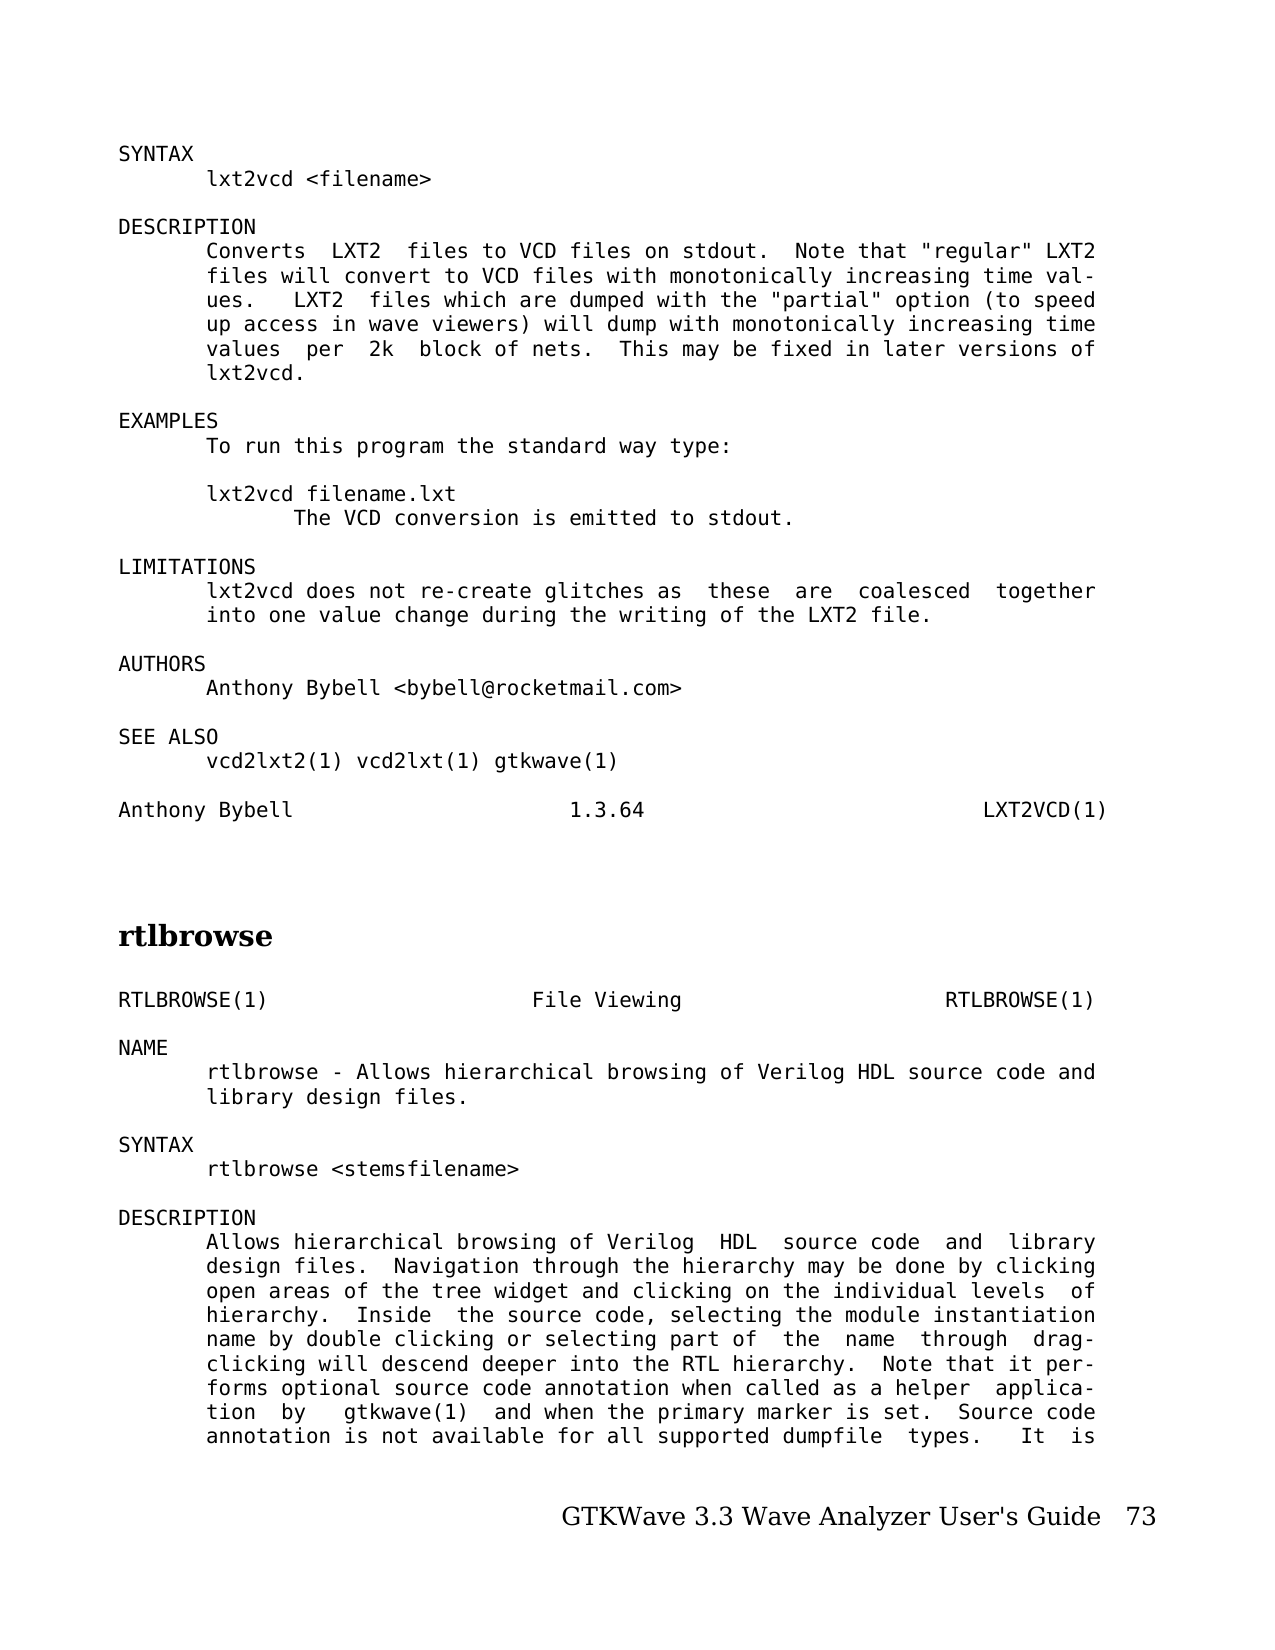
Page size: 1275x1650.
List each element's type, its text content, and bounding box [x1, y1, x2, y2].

text DESCRIPTION [118, 1206, 1157, 1230]
text Anthony Bybell 1.3.64 LXT2VCD(1) [118, 798, 1157, 822]
text hierarchy. Inside the source code, selecting the module instantiation [118, 1303, 1157, 1327]
text EXAMPLES [118, 409, 1157, 434]
text Anthony Bybell <bybell@rocketmail.com> [118, 676, 1157, 701]
text LIMITATIONS [118, 555, 1157, 579]
text To run this program the standard way type: [118, 434, 1157, 458]
text up access in wave viewers) will dump with monotonically increasing time [118, 312, 1157, 337]
text library design files. [118, 1085, 1157, 1109]
text lxt2vcd. [118, 361, 1157, 385]
text lxt2vcd does not re-create glitches as these are coalesced together [118, 579, 1157, 603]
text Converts LXT2 files to VCD files on stdout. Note that "regular" LXT2 [118, 239, 1157, 264]
text The VCD conversion is emitted to stdout. [118, 506, 1157, 531]
text AUTHORS [118, 652, 1157, 676]
subtitle rtlbrowse [118, 919, 1157, 953]
text DESCRIPTION [118, 215, 1157, 239]
text Allows hierarchical browsing of Verilog HDL source code and library [118, 1230, 1157, 1254]
text vcd2lxt2(1) vcd2lxt(1) gtkwave(1) [118, 749, 1157, 773]
text rtlbrowse - Allows hierarchical browsing of Verilog HDL source code and [118, 1060, 1157, 1085]
text annotation is not available for all supported dumpfile types. It is [118, 1424, 1157, 1449]
text rtlbrowse <stemsfilename> [118, 1157, 1157, 1182]
text ues. LXT2 files which are dumped with the "partial" option (to speed [118, 288, 1157, 312]
text clicking will descend deeper into the RTL hierarchy. Note that it per- [118, 1352, 1157, 1376]
text lxt2vcd <filename> [118, 167, 1157, 191]
text name by double clicking or selecting part of the name through drag- [118, 1327, 1157, 1352]
text values per 2k block of nets. This may be fixed in later versions of [118, 337, 1157, 361]
text forms optional source code annotation when called as a helper applica- [118, 1376, 1157, 1400]
text design files. Navigation through the hierarchy may be done by clicking [118, 1254, 1157, 1279]
text open areas of the tree widget and clicking on the individual levels of [118, 1279, 1157, 1303]
text lxt2vcd filename.lxt [118, 482, 1157, 506]
text SEE ALSO [118, 725, 1157, 749]
text SYNTAX [118, 1133, 1157, 1157]
text files will convert to VCD files with monotonically increasing time val- [118, 264, 1157, 288]
text RTLBROWSE(1) File Viewing RTLBROWSE(1) [118, 988, 1157, 1012]
text SYNTAX [118, 142, 1157, 167]
text NAME [118, 1036, 1157, 1060]
text into one value change during the writing of the LXT2 file. [118, 603, 1157, 628]
text tion by gtkwave(1) and when the primary marker is set. Source code [118, 1400, 1157, 1424]
